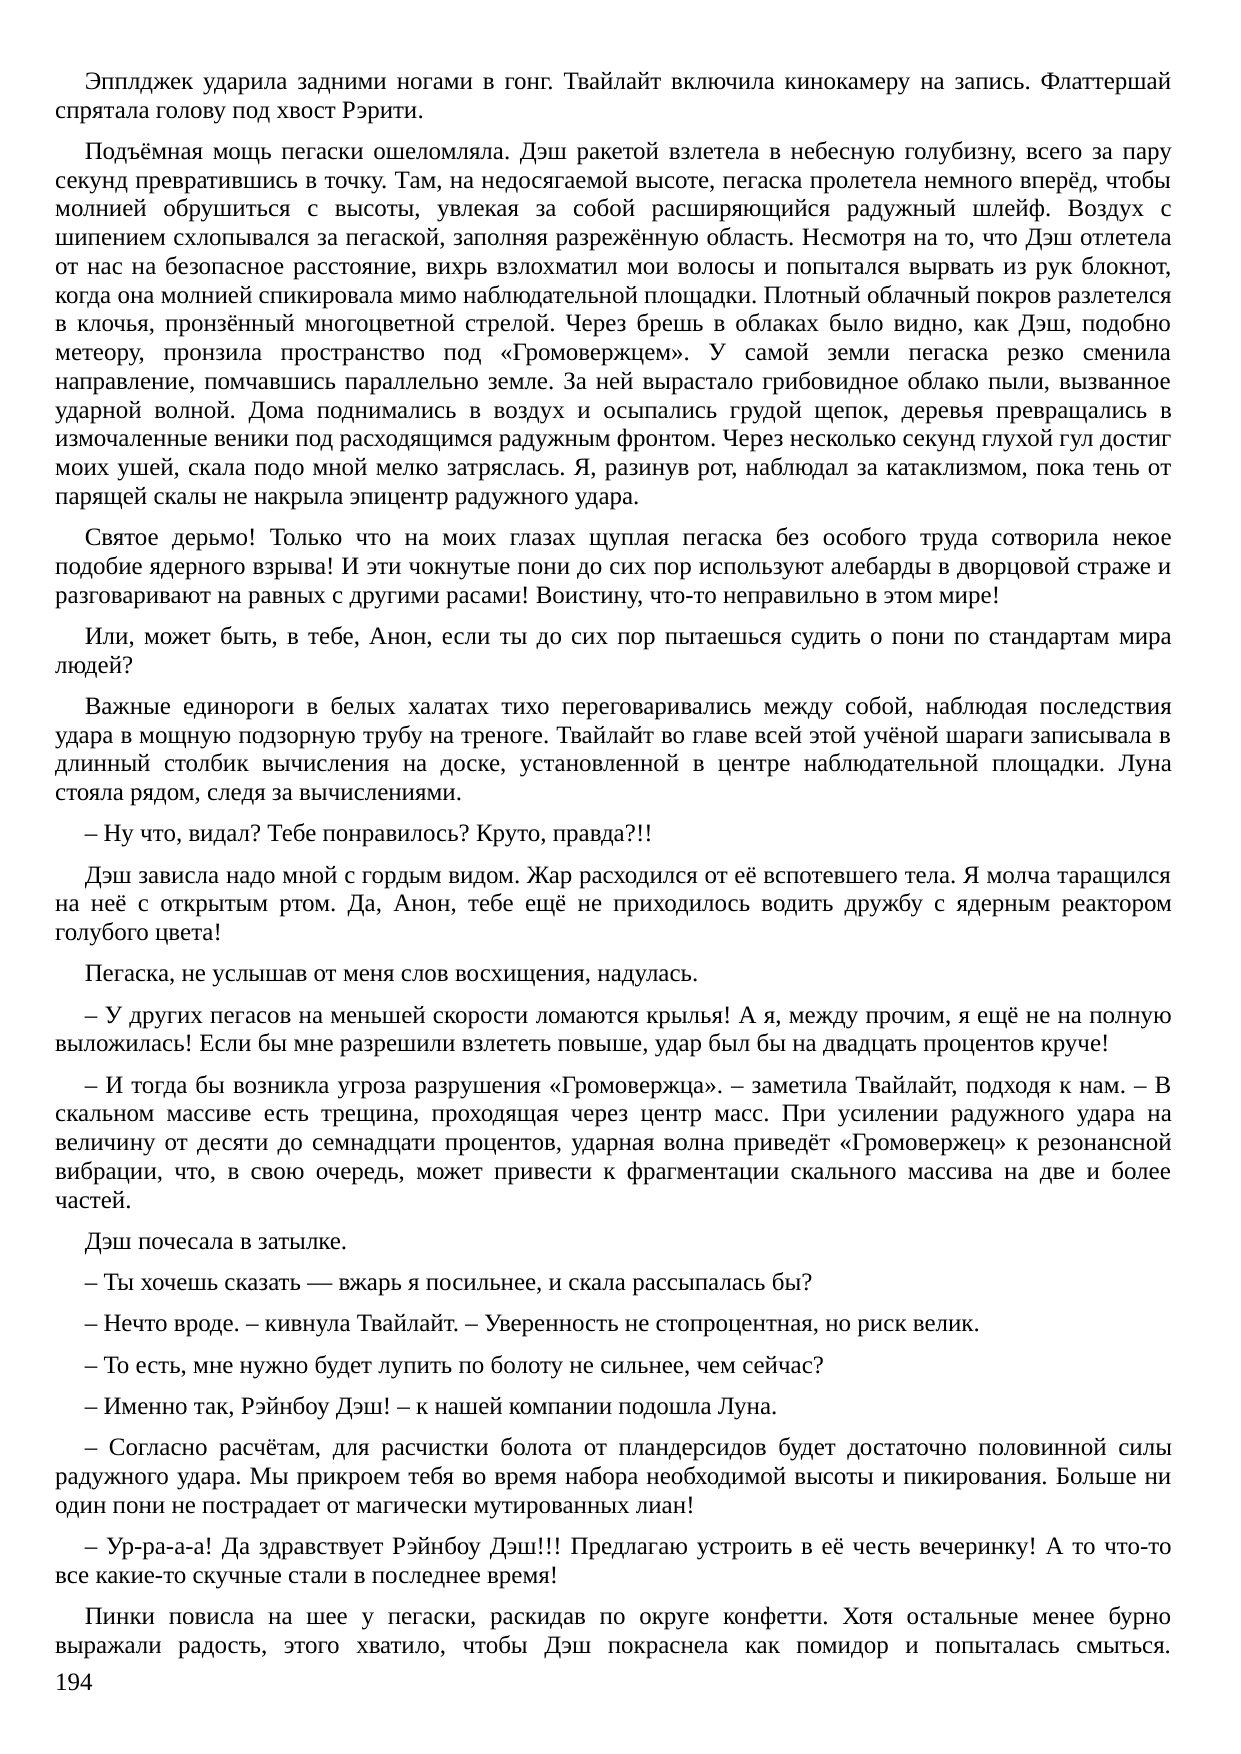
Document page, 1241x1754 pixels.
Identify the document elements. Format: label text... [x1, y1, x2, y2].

text Пинки повисла на шее у пегаски, раскидав по округе конфетти. Хотя остальные менее бурно выражали радость, этого хватило, чтобы Дэш покраснела как помидор и попыталась смыться. [55, 1601, 1173, 1658]
text – Ур-ра-а-а! Да здравствует Рэйнбоу Дэш!!! Предлагаю устроить в её честь вечеринку! А то что-то все какие-то скучные стали в последнее время! [55, 1531, 1173, 1588]
text – Нечто вроде. – кивнула Твайлайт. – Уверенность не стопроцентная, но риск велик. [55, 1308, 1173, 1337]
text – И тогда бы возникла угроза разрушения «Громовержца». – заметила Твайлайт, подходя к нам. – В скальном массиве есть трещина, проходящая через центр масс. При усилении радужного удара на величину от десяти до семнадцати процентов, ударная волна приведёт «Громовержец» к резонансной вибрации, что, в свою очередь, может привести к фрагментации скального массива на две и более частей. [55, 1070, 1173, 1213]
text Или, может быть, в тебе, Анон, если ты до сих пор пытаешься судить о пони по стандартам мира людей? [55, 621, 1173, 678]
text – У других пегасов на меньшей скорости ломаются крылья! А я, между прочим, я ещё не на полную выложилась! Если бы мне разрешили взлететь повыше, удар был бы на двадцать процентов круче! [55, 1000, 1173, 1057]
text – Ну что, видал? Тебе понравилось? Круто, правда?!! [55, 818, 1173, 847]
text – То есть, мне нужно будет лупить по болоту не сильнее, чем сейчас? [55, 1350, 1173, 1378]
text – Ты хочешь сказать — вжарь я посильнее, и скала рассыпалась бы? [55, 1267, 1173, 1296]
text Святое дерьмо! Только что на моих глазах щуплая пегаска без особого труда сотворила некое подобие ядерного взрыва! И эти чокнутые пони до сих пор используют алебарды в дворцовой страже и разговаривают на равных с другими расами! Воистину, что-то неправильно в этом мире! [55, 522, 1173, 608]
text Пегаска, не услышав от меня слов восхищения, надулась. [55, 958, 1173, 987]
text Дэш зависла надо мной с гордым видом. Жар расходился от её вспотевшего тела. Я молча таращился на неё с открытым ртом. Да, Анон, тебе ещё не приходилось водить дружбу с ядерным реактором голубого цвета! [55, 860, 1173, 946]
text Подъёмная мощь пегаски ошеломляла. Дэш ракетой взлетела в небесную голубизну, всего за пару секунд превратившись в точку. Там, на недосягаемой высоте, пегаска пролетела немного вперёд, чтобы молнией обрушиться с высоты, увлекая за собой расширяющийся радужный шлейф. Воздух с шипением схлопывался за пегаской, заполняя разрежённую область. Несмотря на то, что Дэш отлетела от нас на безопасное расстояние, вихрь взлохматил мои волосы и попытался вырвать из рук блокнот, когда она молнией спикировала мимо наблюдательной площадки. Плотный облачный покров разлетелся в клочья, пронзённый многоцветной стрелой. Через брешь в облаках было видно, как Дэш, подобно метеору, пронзила пространство под «Громовержцем». У самой земли пегаска резко сменила направление, помчавшись параллельно земле. За ней вырастало грибовидное облако пыли, вызванное ударной волной. Дома поднимались в воздух и осыпались грудой щепок, деревья превращались в измочаленные веники под расходящимся радужным фронтом. Через несколько секунд глухой гул достиг моих ушей, скала подо мной мелко затряслась. Я, разинув рот, наблюдал за катаклизмом, пока тень от парящей скалы не накрыла эпицентр радужного удара. [55, 136, 1173, 510]
text – Именно так, Рэйнбоу Дэш! – к нашей компании подошла Луна. [55, 1391, 1173, 1420]
text Дэш почесала в затылке. [55, 1226, 1173, 1255]
text Эпплджек ударила задними ногами в гонг. Твайлайт включила кинокамеру на запись. Флаттершай спрятала голову под хвост Рэрити. [55, 66, 1173, 123]
text – Согласно расчётам, для расчистки болота от пландерсидов будет достаточно половинной силы радужного удара. Мы прикроем тебя во время набора необходимой высоты и пикирования. Больше ни один пони не пострадает от магически мутированных лиан! [55, 1432, 1173, 1518]
text Важные единороги в белых халатах тихо переговаривались между собой, наблюдая последствия удара в мощную подзорную трубу на треноге. Твайлайт во главе всей этой учёной шараги записывала в длинный столбик вычисления на доске, установленной в центре наблюдательной площадки. Луна стояла рядом, следя за вычислениями. [55, 691, 1173, 806]
